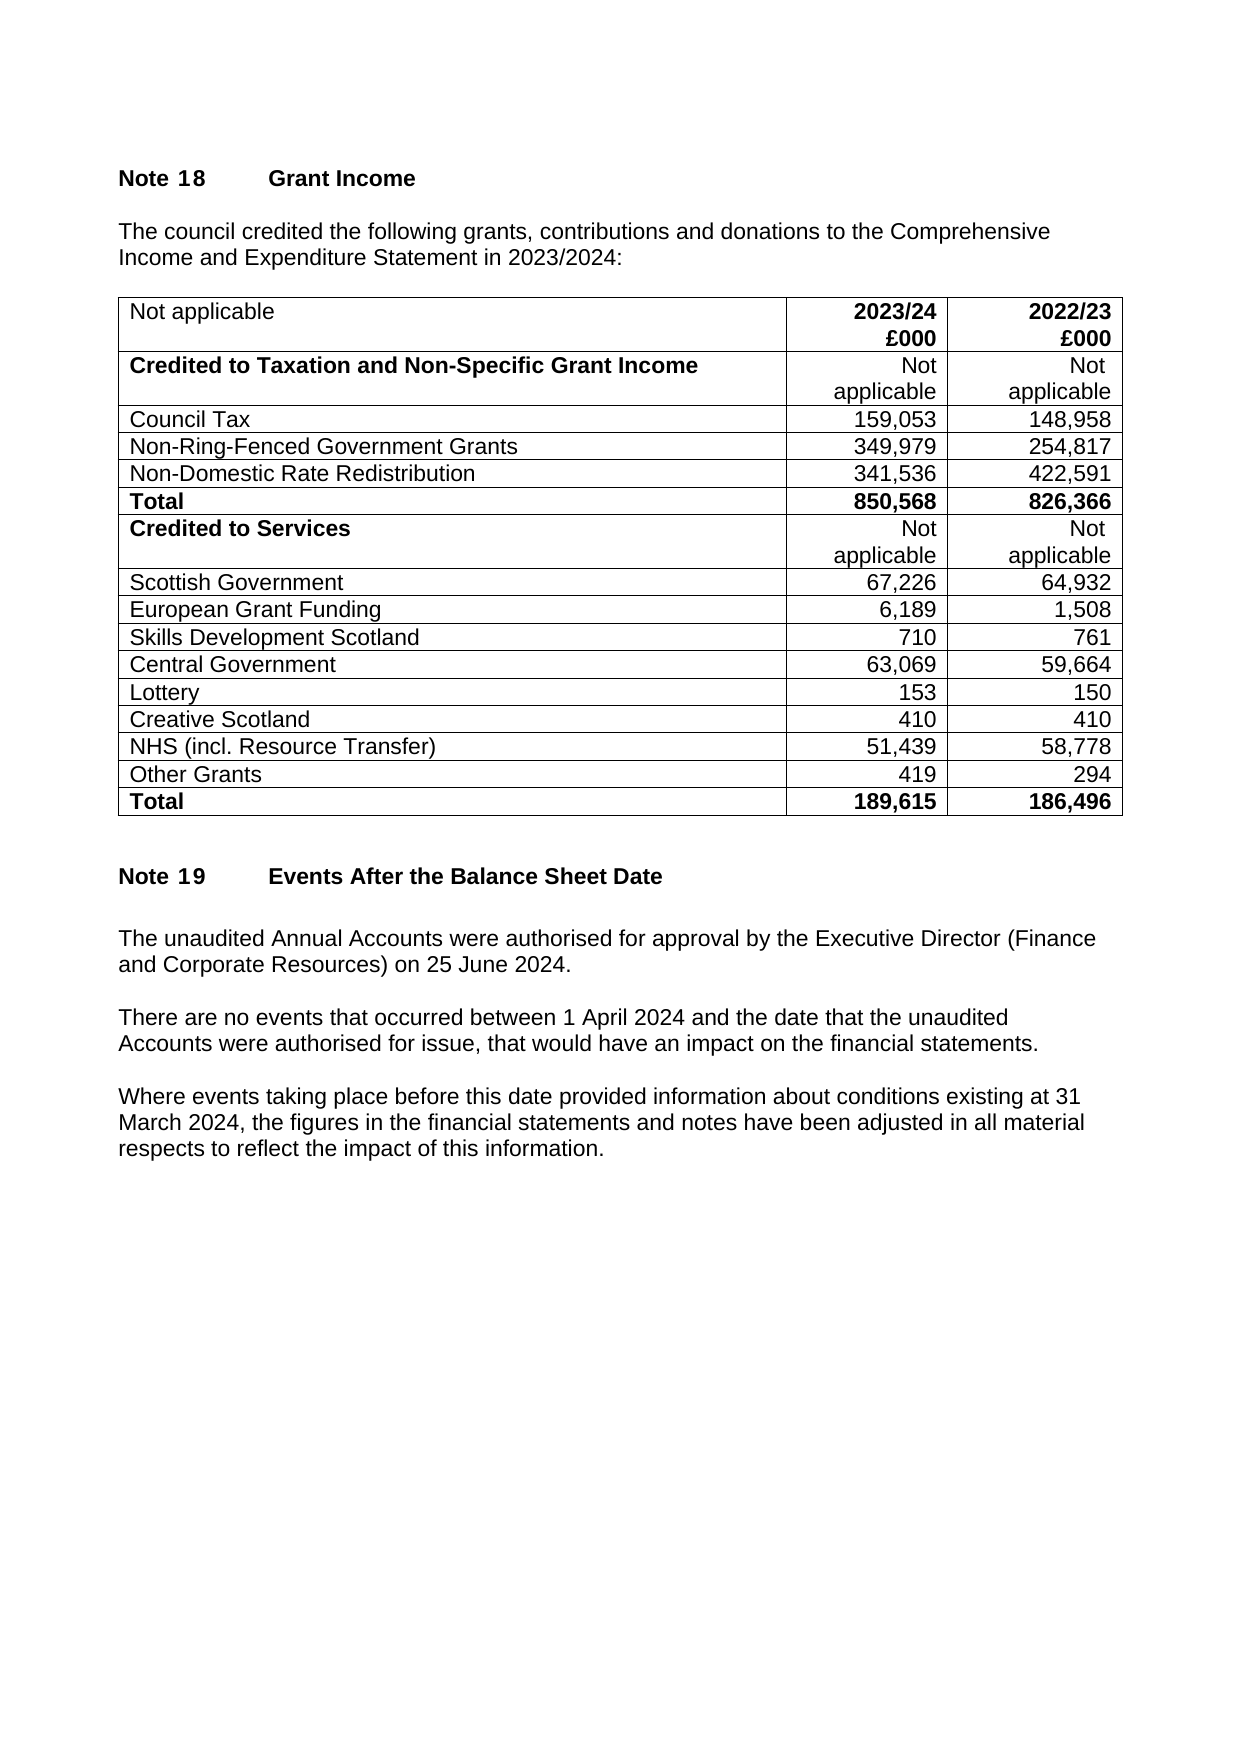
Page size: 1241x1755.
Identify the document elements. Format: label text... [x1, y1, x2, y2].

table_cell 410 [787, 706, 947, 732]
table_cell European Grant Funding [119, 596, 786, 623]
table_cell 59,664 [948, 651, 1122, 677]
subtitle Note 18 Grant Income [118, 165, 1122, 192]
table_cell 186,496 [948, 788, 1122, 814]
table_cell 761 [948, 624, 1122, 650]
table_cell Council Tax [119, 406, 786, 432]
table_cell 349,979 [787, 433, 947, 459]
table_cell Skills Development Scotland [119, 624, 786, 650]
table_cell 153 [787, 679, 947, 705]
table_cell 6,189 [787, 596, 947, 623]
table_cell 51,439 [787, 733, 947, 760]
table_cell 150 [948, 679, 1122, 705]
text The unaudited Annual Accounts were authorised for approval by the Executive Director (Finance and Corporate Resources) on 25 June 2024. [118, 925, 1099, 978]
table_cell 850,568 [787, 488, 947, 514]
subtitle Note 19 Events After the Balance Sheet Date [118, 863, 1122, 889]
table_cell 710 [787, 624, 947, 650]
table_cell Central Government [119, 651, 786, 677]
table_cell Credited to Taxation and Non-Specific Grant Income [119, 352, 786, 404]
table_cell 826,366 [948, 488, 1122, 514]
table_cell Total [119, 788, 786, 814]
table_cell 58,778 [948, 733, 1122, 760]
table_cell 159,053 [787, 406, 947, 432]
table_cell Not applicable [787, 515, 947, 568]
table_header 2022/23 £000 [948, 298, 1122, 351]
table_cell Other Grants [119, 761, 786, 787]
table_cell Not applicable [787, 352, 947, 404]
table_cell NHS (incl. Resource Transfer) [119, 733, 786, 760]
table_cell Total [119, 488, 786, 514]
table_cell Creative Scotland [119, 706, 786, 732]
table_cell 63,069 [787, 651, 947, 677]
table_cell 1,508 [948, 596, 1122, 623]
table_cell 294 [948, 761, 1122, 787]
table_cell Scottish Government [119, 569, 786, 595]
text The council credited the following grants, contributions and donations to the Comprehensive Income and Expenditure Statement in 2023/2024: [118, 218, 1122, 271]
table_cell Lottery [119, 679, 786, 705]
table_cell 422,591 [948, 460, 1122, 487]
table_cell 419 [787, 761, 947, 787]
table_cell Non-Domestic Rate Redistribution [119, 460, 786, 487]
text There are no events that occurred between 1 April 2024 and the date that the unaudited Accounts were authorised for issue, that would have an impact on the financial statements. [118, 1004, 1099, 1056]
table_cell 64,932 [948, 569, 1122, 595]
table_cell Non-Ring-Fenced Government Grants [119, 433, 786, 459]
table_cell 254,817 [948, 433, 1122, 459]
table_cell Not applicable [948, 515, 1122, 568]
table_header Not applicable [119, 298, 786, 351]
table_cell 189,615 [787, 788, 947, 814]
table_cell Not applicable [948, 352, 1122, 404]
table_cell Credited to Services [119, 515, 786, 568]
table_cell 148,958 [948, 406, 1122, 432]
table_header 2023/24 £000 [787, 298, 947, 351]
table_cell 341,536 [787, 460, 947, 487]
table_cell 67,226 [787, 569, 947, 595]
text Where events taking place before this date provided information about conditions existing at 31 March 2024, the figures in the financial statements and notes have been adjusted in all material respects to reflect the impact of this information. [118, 1083, 1099, 1162]
table_cell 410 [948, 706, 1122, 732]
